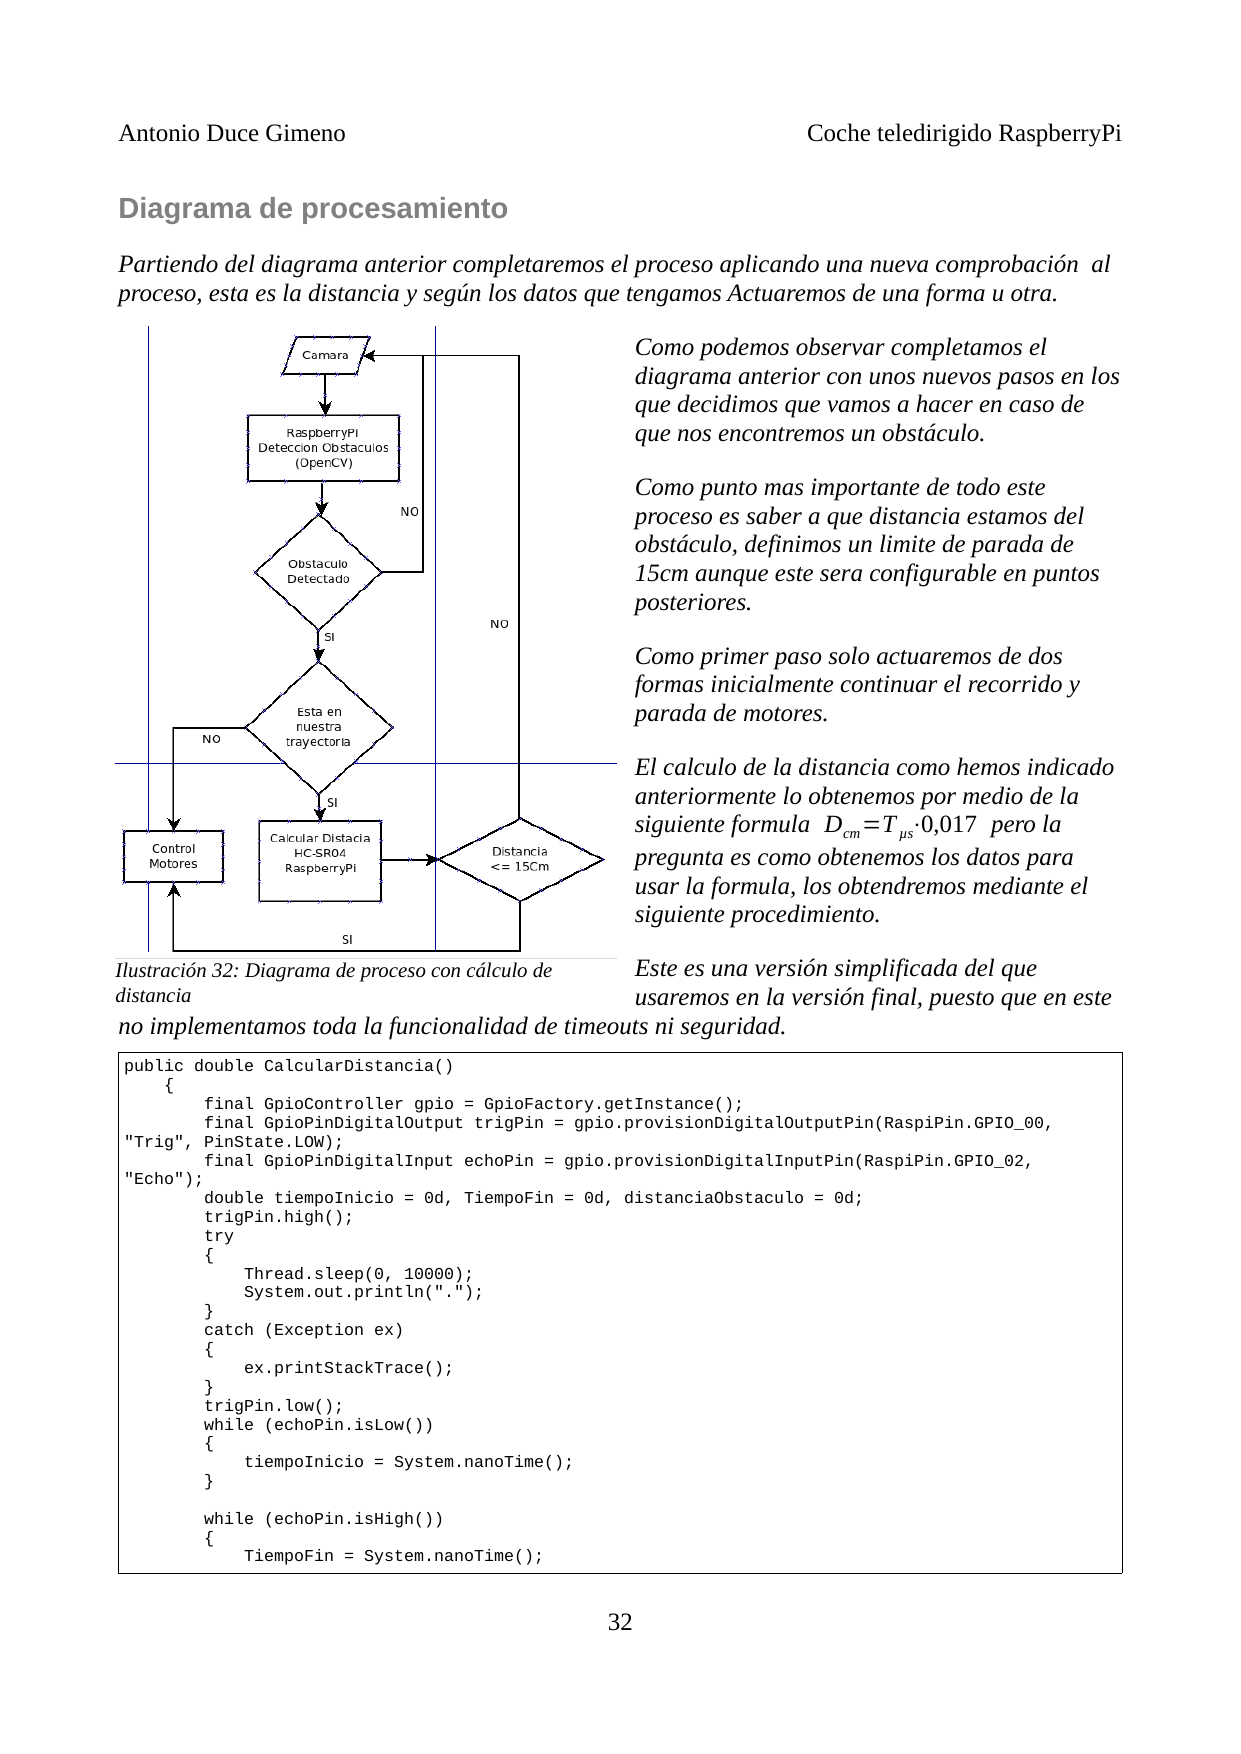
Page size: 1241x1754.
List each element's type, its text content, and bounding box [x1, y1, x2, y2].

picture [115, 326, 617, 959]
text Ilustración 32: Diagrama de proceso con cálculo de distancia [115, 959, 617, 1007]
text Como podemos observar completamos el diagrama anterior con unos nuevos pasos en los que decidimos que vamos a hacer en caso de que nos encontremos un obstáculo. [617, 332, 1122, 447]
text [115, 314, 617, 326]
text Como primer paso solo actuaremos de dos formas inicialmente continuar el recorrido y parada de motores. [617, 641, 1122, 727]
text Partiendo del diagrama anterior completaremos el proceso aplicando una nueva comprobación al proceso, esta es la distancia y según los datos que tengamos Actuaremos de una forma u otra. [118, 249, 1122, 307]
text Como punto mas importante de todo este proceso es saber a que distancia estamos del obstáculo, definimos un limite de parada de 15cm aunque este sera configurable en puntos posteriores. [617, 472, 1122, 616]
text El calculo de la distancia como hemos indicado anteriormente lo obtenemos por medio de la siguiente formula pero la pregunta es como obtenemos los datos para usar la formula, los obtendremos mediante el siguiente procedimiento. [617, 752, 1122, 928]
text Este es una versión simplificada del que usaremos en la versión final, puesto que en este no implementamos toda la funcionalidad de timeouts ni seguridad. [118, 953, 1122, 1039]
table_header public double CalcularDistancia() { final GpioController gpio = GpioFactory.getInstance(); final GpioPinDigitalOutput trigPin = gpio.provisionDigitalOutputPin(RaspiPin.GPIO_00, "Trig", PinState.LOW); final GpioPinDigitalInput echoPin = gpio.provisionDigitalInputPin(RaspiPin.GPIO_02, "Echo"); double tiempoInicio = 0d, TiempoFin = 0d, distanciaObstaculo = 0d; trigPin.high(); try { Thread.sleep(0, 10000); System.out.println("."); } catch (Exception ex) { ex.printStackTrace(); } trigPin.low(); while (echoPin.isLow()) { tiempoInicio = System.nanoTime(); } while (echoPin.isHigh()) { TiempoFin = System.nanoTime(); [119, 1053, 1122, 1573]
subtitle Diagrama de procesamiento [118, 191, 1122, 224]
